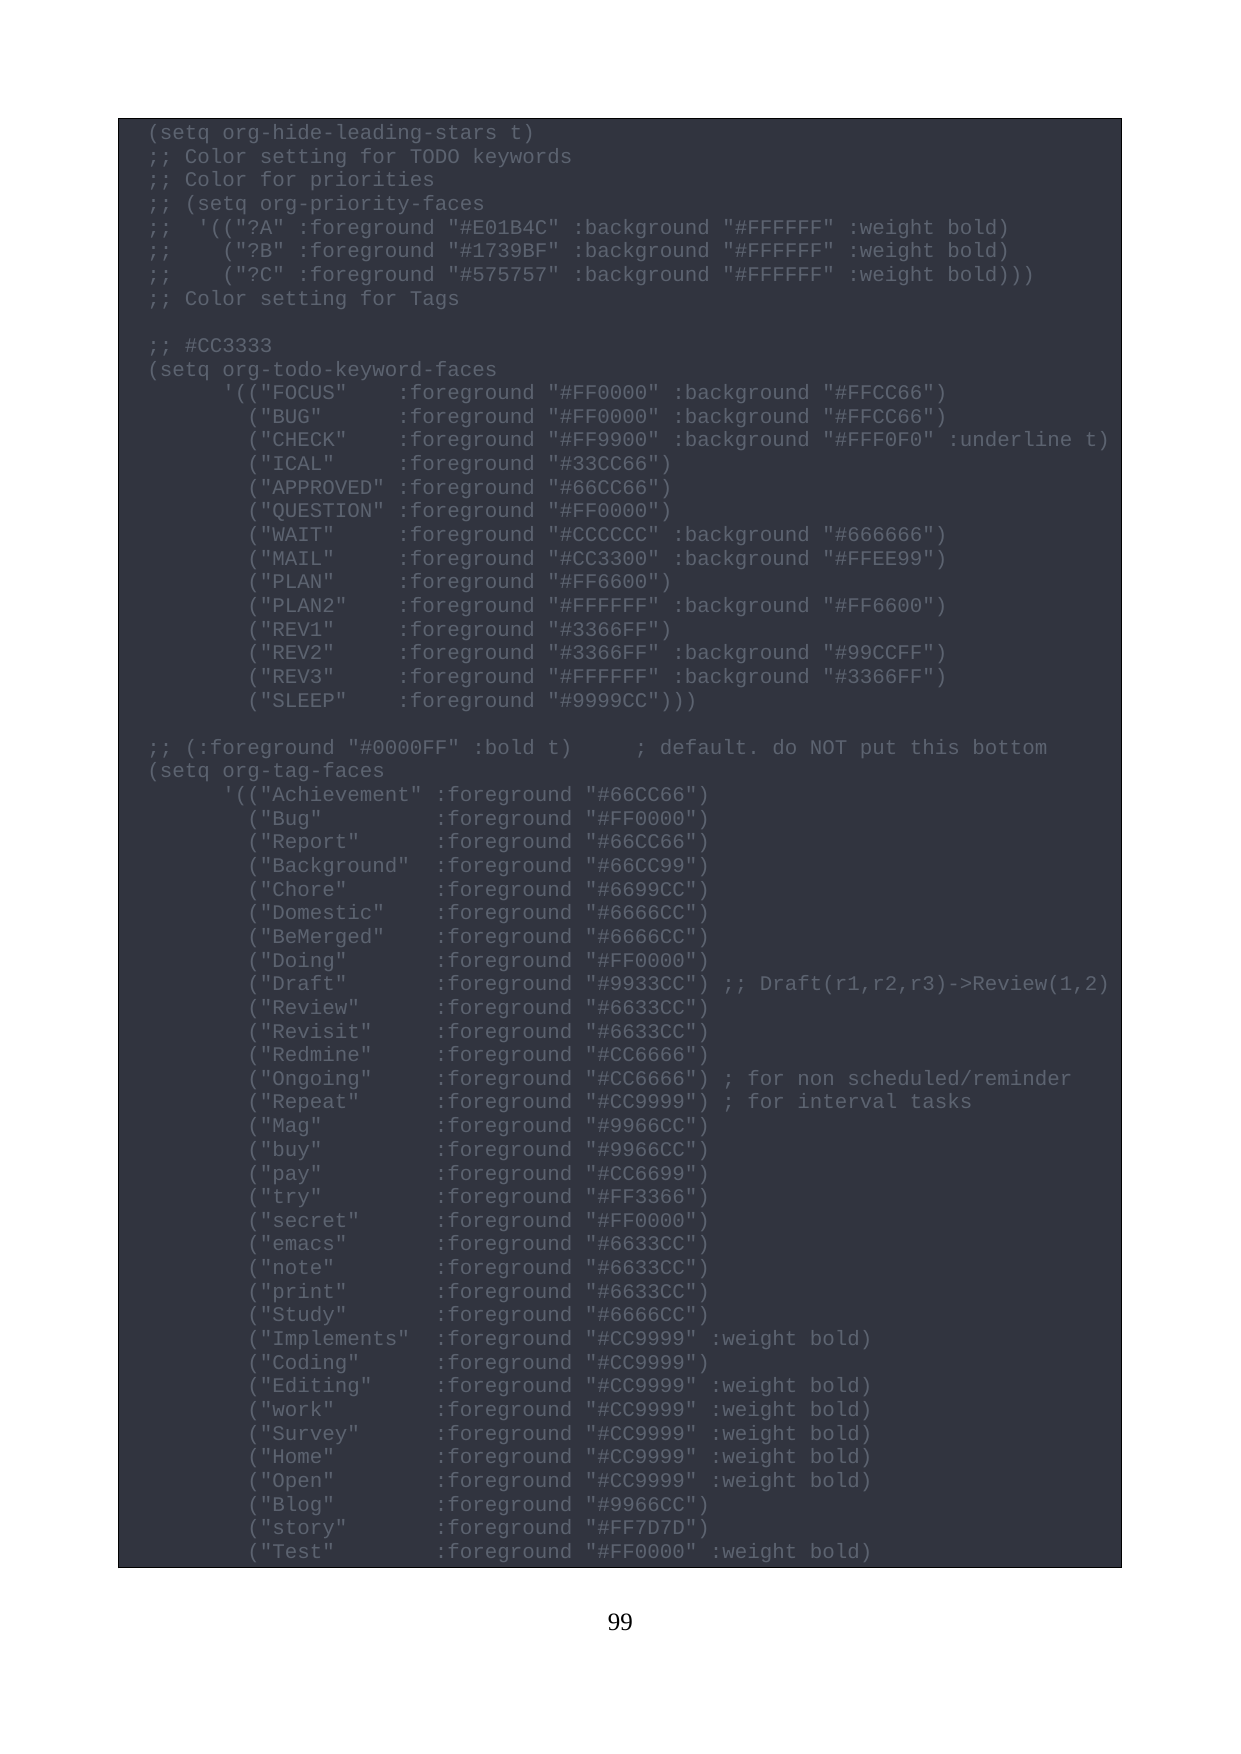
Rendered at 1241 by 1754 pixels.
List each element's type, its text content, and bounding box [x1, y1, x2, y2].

text '(("FOCUS" :foreground "#FF0000" :background "#FFCC66") [119, 378, 1121, 402]
text ("Revisit" :foreground "#6633CC") [119, 1017, 1121, 1040]
text (setq org-todo-keyword-faces [119, 354, 1121, 378]
text ("Coding" :foreground "#CC9999") [119, 1348, 1121, 1371]
text ("Report" :foreground "#66CC66") [119, 827, 1121, 851]
text ("Editing" :foreground "#CC9999" :weight bold) [119, 1371, 1121, 1395]
text ("Ongoing" :foreground "#CC6666") ; for non scheduled/reminder [119, 1064, 1121, 1088]
text ("WAIT" :foreground "#CCCCCC" :background "#666666") [119, 520, 1121, 544]
text ("print" :foreground "#6633CC") [119, 1277, 1121, 1300]
text ("ICAL" :foreground "#33CC66") [119, 449, 1121, 473]
text ("PLAN" :foreground "#FF6600") [119, 567, 1121, 591]
text ("Redmine" :foreground "#CC6666") [119, 1040, 1121, 1064]
text ("MAIL" :foreground "#CC3300" :background "#FFEE99") [119, 544, 1121, 567]
text ("emacs" :foreground "#6633CC") [119, 1229, 1121, 1253]
text ("story" :foreground "#FF7D7D") [119, 1513, 1121, 1537]
text ("PLAN2" :foreground "#FFFFFF" :background "#FF6600") [119, 591, 1121, 615]
text ;; Color setting for Tags [119, 284, 1121, 307]
text ;; #CC3333 [119, 331, 1121, 354]
text ("Blog" :foreground "#9966CC") [119, 1489, 1121, 1513]
text (setq org-tag-faces [119, 757, 1121, 780]
text ("Chore" :foreground "#6699CC") [119, 875, 1121, 898]
text ("BeMerged" :foreground "#6666CC") [119, 922, 1121, 946]
text ("REV2" :foreground "#3366FF" :background "#99CCFF") [119, 638, 1121, 662]
text ;; ("?C" :foreground "#575757" :background "#FFFFFF" :weight bold))) [119, 260, 1121, 284]
text ("CHECK" :foreground "#FF9900" :background "#FFF0F0" :underline t) [119, 426, 1121, 449]
text ("Draft" :foreground "#9933CC") ;; Draft(r1,r2,r3)->Review(1,2) [119, 969, 1121, 993]
text ("Domestic" :foreground "#6666CC") [119, 898, 1121, 922]
text ("Doing" :foreground "#FF0000") [119, 946, 1121, 969]
text ("Survey" :foreground "#CC9999" :weight bold) [119, 1419, 1121, 1442]
text ("Mag" :foreground "#9966CC") [119, 1111, 1121, 1135]
text ("Open" :foreground "#CC9999" :weight bold) [119, 1466, 1121, 1489]
text '(("Achievement" :foreground "#66CC66") [119, 780, 1121, 804]
text ;; '(("?A" :foreground "#E01B4C" :background "#FFFFFF" :weight bold) [119, 213, 1121, 236]
text ;; (setq org-priority-faces [119, 189, 1121, 213]
text ;; (:foreground "#0000FF" :bold t) ; default. do NOT put this bottom [119, 733, 1121, 757]
text ("BUG" :foreground "#FF0000" :background "#FFCC66") [119, 402, 1121, 426]
text ("Repeat" :foreground "#CC9999") ; for interval tasks [119, 1088, 1121, 1111]
text ("buy" :foreground "#9966CC") [119, 1135, 1121, 1158]
text ("Home" :foreground "#CC9999" :weight bold) [119, 1442, 1121, 1466]
text ("secret" :foreground "#FF0000") [119, 1206, 1121, 1229]
text ("try" :foreground "#FF3366") [119, 1182, 1121, 1206]
text ("APPROVED" :foreground "#66CC66") [119, 473, 1121, 496]
text ("Study" :foreground "#6666CC") [119, 1300, 1121, 1324]
text ("Background" :foreground "#66CC99") [119, 851, 1121, 875]
text ;; Color for priorities [119, 165, 1121, 189]
text ("REV3" :foreground "#FFFFFF" :background "#3366FF") [119, 662, 1121, 686]
text ("SLEEP" :foreground "#9999CC"))) [119, 686, 1121, 709]
text ("pay" :foreground "#CC6699") [119, 1158, 1121, 1182]
text ("Test" :foreground "#FF0000" :weight bold) [119, 1537, 1121, 1567]
text ("QUESTION" :foreground "#FF0000") [119, 496, 1121, 520]
text ("work" :foreground "#CC9999" :weight bold) [119, 1395, 1121, 1419]
text ;; ("?B" :foreground "#1739BF" :background "#FFFFFF" :weight bold) [119, 236, 1121, 260]
text ;; Color setting for TODO keywords [119, 142, 1121, 165]
text (setq org-hide-leading-stars t) [119, 119, 1121, 142]
text ("REV1" :foreground "#3366FF") [119, 615, 1121, 638]
text ("Bug" :foreground "#FF0000") [119, 804, 1121, 827]
text ("Review" :foreground "#6633CC") [119, 993, 1121, 1017]
text ("note" :foreground "#6633CC") [119, 1253, 1121, 1277]
text ("Implements" :foreground "#CC9999" :weight bold) [119, 1324, 1121, 1348]
